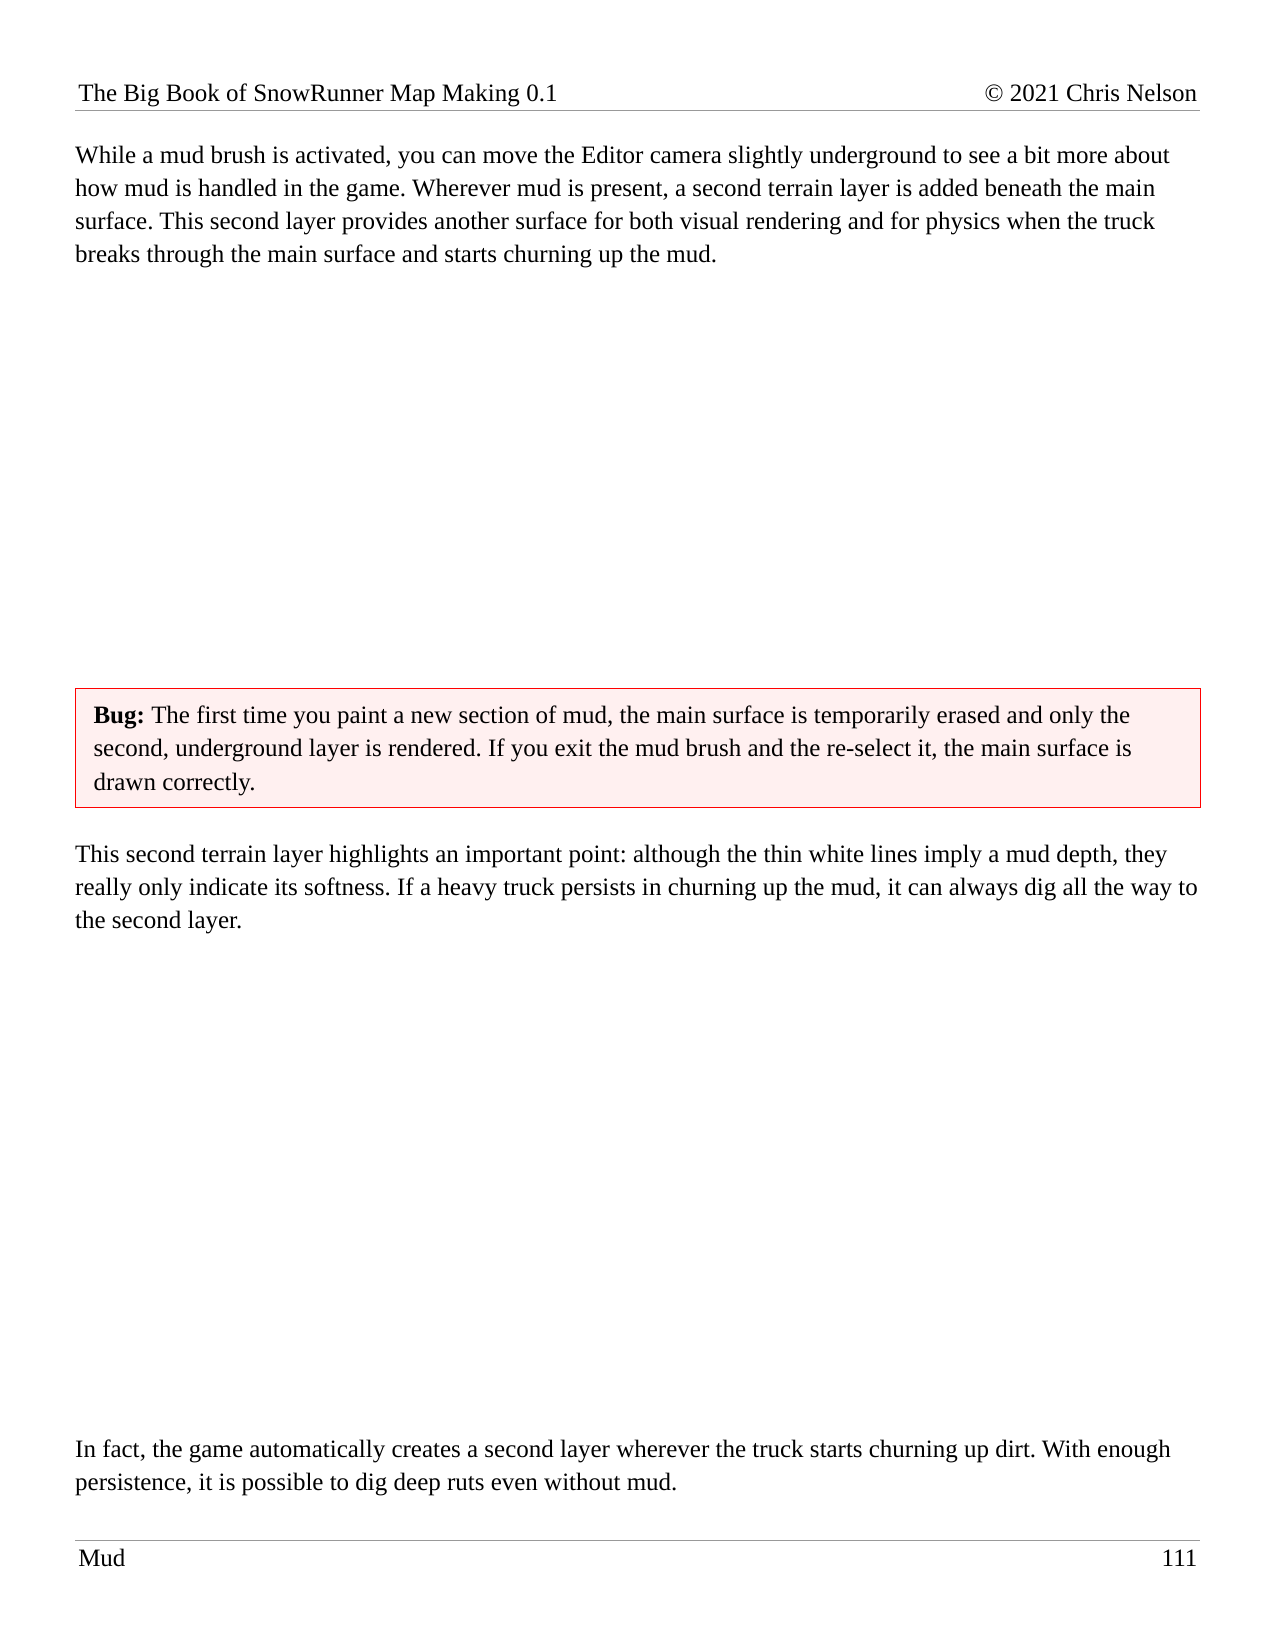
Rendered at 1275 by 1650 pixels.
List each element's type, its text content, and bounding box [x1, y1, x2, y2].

text While a mud brush is activated, you can move the Editor camera slightly underground to see a bit more about how mud is handled in the game. Wherever mud is present, a second terrain layer is added beneath the main surface. This second layer provides another surface for both visual rendering and for physics when the truck breaks through the main surface and starts churning up the mud. [75, 140, 1200, 268]
text This second terrain layer highlights an important point: although the thin white lines imply a mud depth, they really only indicate its softness. If a heavy truck persists in churning up the mud, it can always dig all the way to the second layer. [75, 839, 1200, 934]
text In fact, the game automatically creates a second layer wherever the truck starts churning up dirt. With enough persistence, it is possible to dig deep ruts even without mud. [75, 1434, 1200, 1496]
list The first time you paint a new section of mud, the main surface is temporarily erased and only the second, underground layer is rendered. If you exit the mud brush and the re-select it, the main surface is drawn correctly. [76, 689, 1200, 807]
